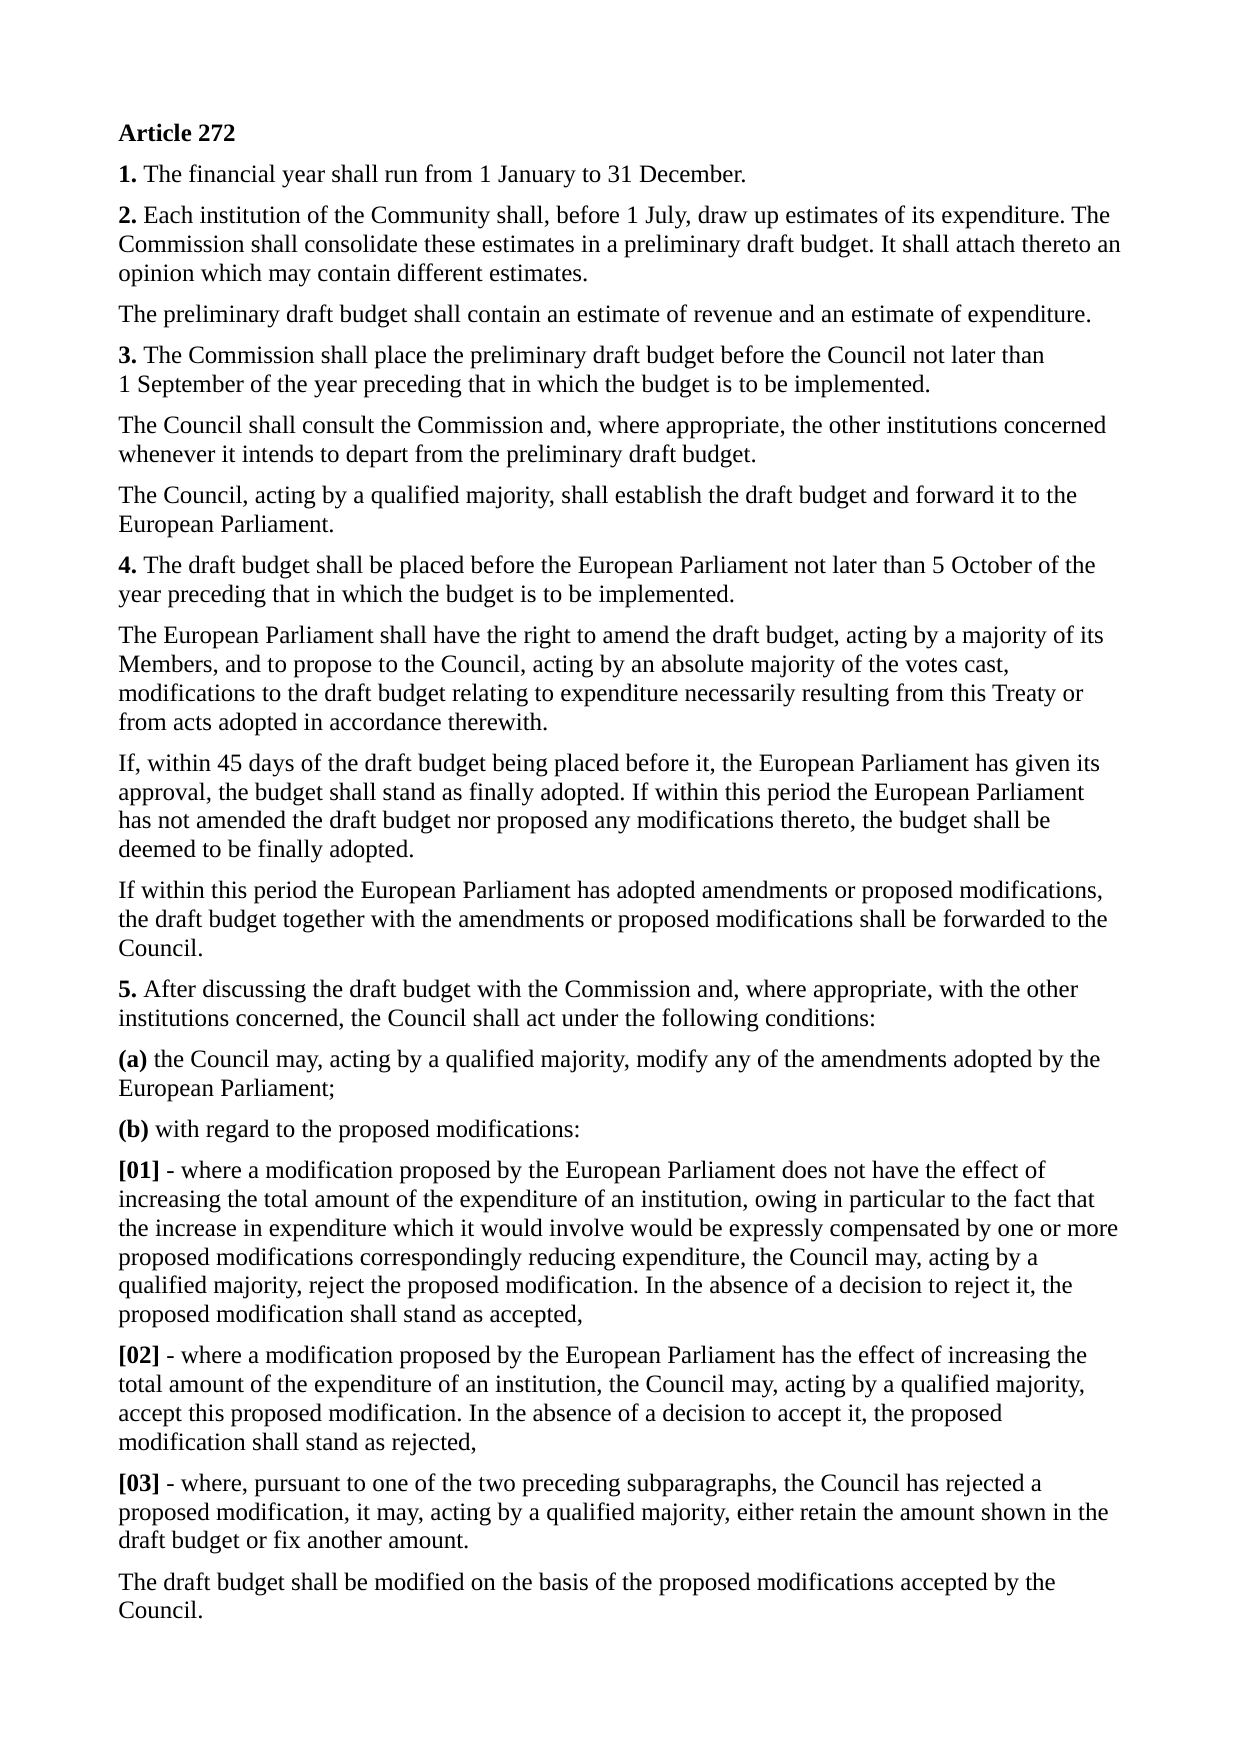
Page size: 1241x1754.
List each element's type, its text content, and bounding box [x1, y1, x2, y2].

text The European Parliament shall have the right to amend the draft budget, acting by a majority of its Members, and to propose to the Council, acting by an absolute majority of the votes cast, modifications to the draft budget relating to expenditure necessarily resulting from this Treaty or from acts adopted in accordance therewith. [118, 621, 1122, 736]
text [01] - where a modification proposed by the European Parliament does not have the effect of increasing the total amount of the expenditure of an institution, owing in particular to the fact that the increase in expenditure which it would involve would be expressly compensated by one or more proposed modifications correspondingly reducing expenditure, the Council may, acting by a qualified majority, reject the proposed modification. In the absence of a decision to reject it, the proposed modification shall stand as accepted, [118, 1156, 1122, 1328]
text [02] - where a modification proposed by the European Parliament has the effect of increasing the total amount of the expenditure of an institution, the Council may, acting by a qualified majority, accept this proposed modification. In the absence of a decision to accept it, the proposed modification shall stand as rejected, [118, 1341, 1122, 1456]
text The Council, acting by a qualified majority, shall establish the draft budget and forward it to the European Parliament. [118, 481, 1122, 538]
text The Council shall consult the Commission and, where appropriate, the other institutions concerned whenever it intends to depart from the preliminary draft budget. [118, 411, 1122, 468]
text 2. Each institution of the Community shall, before 1 July, draw up estimates of its expenditure. The Commission shall consolidate these estimates in a preliminary draft budget. It shall attach thereto an opinion which may contain different estimates. [118, 201, 1122, 287]
text If within this period the European Parliament has adopted amendments or proposed modifications, the draft budget together with the amendments or proposed modifications shall be forwarded to the Council. [118, 876, 1122, 962]
text 5. After discussing the draft budget with the Commission and, where appropriate, with the other institutions concerned, the Council shall act under the following conditions: [118, 974, 1122, 1032]
subtitle Article 272 [118, 118, 1122, 147]
text The preliminary draft budget shall contain an estimate of revenue and an estimate of expenditure. [118, 299, 1122, 328]
text [03] - where, pursuant to one of the two preceding subparagraphs, the Council has rejected a proposed modification, it may, acting by a qualified majority, either retain the amount shown in the draft budget or fix another amount. [118, 1468, 1122, 1554]
text 1. The financial year shall run from 1 January to 31 December. [118, 159, 1122, 188]
text (a) the Council may, acting by a qualified majority, modify any of the amendments adopted by the European Parliament; [118, 1044, 1122, 1102]
text 4. The draft budget shall be placed before the European Parliament not later than 5 October of the year preceding that in which the budget is to be implemented. [118, 551, 1122, 608]
text 3. The Commission shall place the preliminary draft budget before the Council not later than 1 September of the year preceding that in which the budget is to be implemented. [118, 341, 1122, 398]
text The draft budget shall be modified on the basis of the proposed modifications accepted by the Council. [118, 1567, 1122, 1624]
text (b) with regard to the proposed modifications: [118, 1114, 1122, 1143]
text If, within 45 days of the draft budget being placed before it, the European Parliament has given its approval, the budget shall stand as finally adopted. If within this period the European Parliament has not amended the draft budget nor proposed any modifications thereto, the budget shall be deemed to be finally adopted. [118, 748, 1122, 863]
